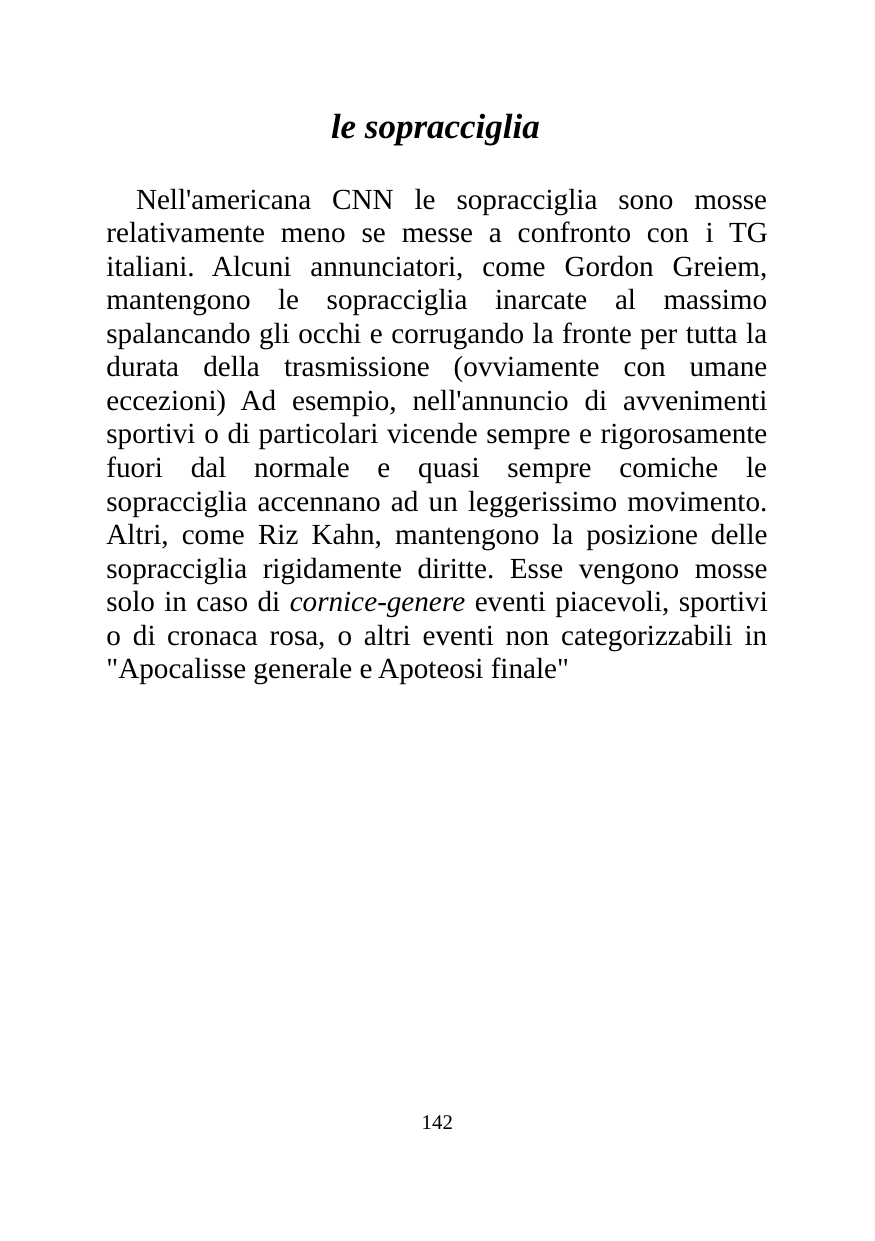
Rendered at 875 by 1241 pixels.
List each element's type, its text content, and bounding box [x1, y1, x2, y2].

subtitle le sopracciglia [106, 106, 768, 146]
text Nell'americana CNN le sopracciglia sono mosse relativamente meno se messe a confronto con i TG italiani. Alcuni annunciatori, come Gordon Greiem, mantengono le sopracciglia inarcate al massimo spalancando gli occhi e corrugando la fronte per tutta la durata della trasmissione (ovviamente con umane eccezioni) Ad esempio, nell'annuncio di avvenimenti sportivi o di particolari vicende sempre e rigorosamente fuori dal normale e quasi sempre comiche le sopracciglia accennano ad un leggerissimo movimento. Altri, come Riz Kahn, mantengono la posizione delle sopracciglia rigidamente diritte. Esse vengono mosse solo in caso di cornice-genere eventi piacevoli, sportivi o di cronaca rosa, o altri eventi non categorizzabili in "Apocalisse generale e Apoteosi finale" [106, 182, 768, 685]
